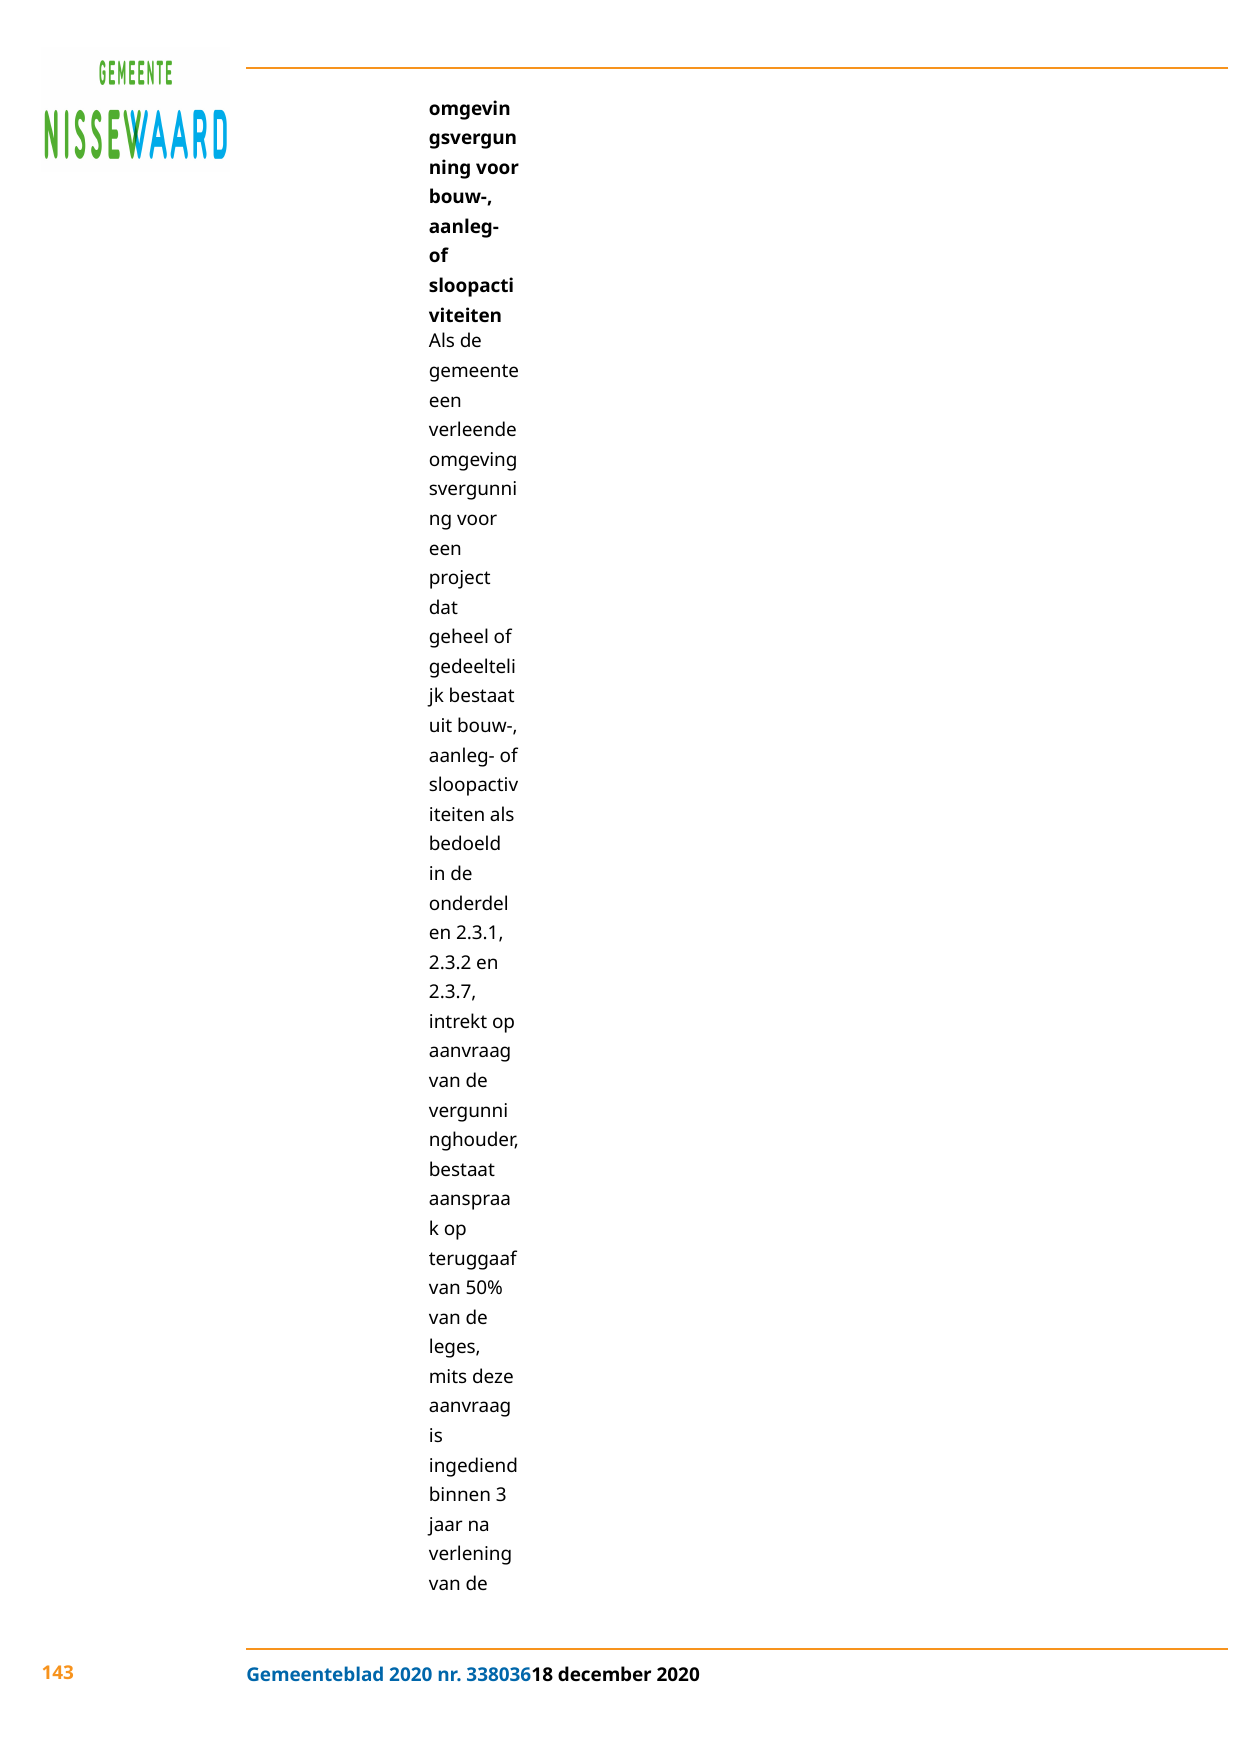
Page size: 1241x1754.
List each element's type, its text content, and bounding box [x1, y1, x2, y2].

table_cell Als de gemeente een verleende omgevingsvergunning voor een project dat geheel of gedeeltelijk bestaat uit bouw-, aanleg- of sloopactiviteiten als bedoeld in de onderdelen 2.3.1, 2.3.2 en 2.3.7, intrekt op aanvraag van de vergunninghouder, bestaat aanspraak op teruggaaf van 50% van de leges, mits deze aanvraag is ingediend binnen 3 jaar na verlening van de [429, 328, 519, 1596]
table_cell [338, 328, 429, 1596]
table_cell omgevingsvergunning voor bouw-, aanleg- of sloopactiviteiten [429, 95, 519, 328]
table_cell [519, 95, 609, 328]
picture [41, 47, 231, 172]
table_cell [338, 95, 429, 328]
table_cell [519, 328, 609, 1596]
table_cell [248, 328, 338, 1596]
table_cell [248, 95, 338, 328]
